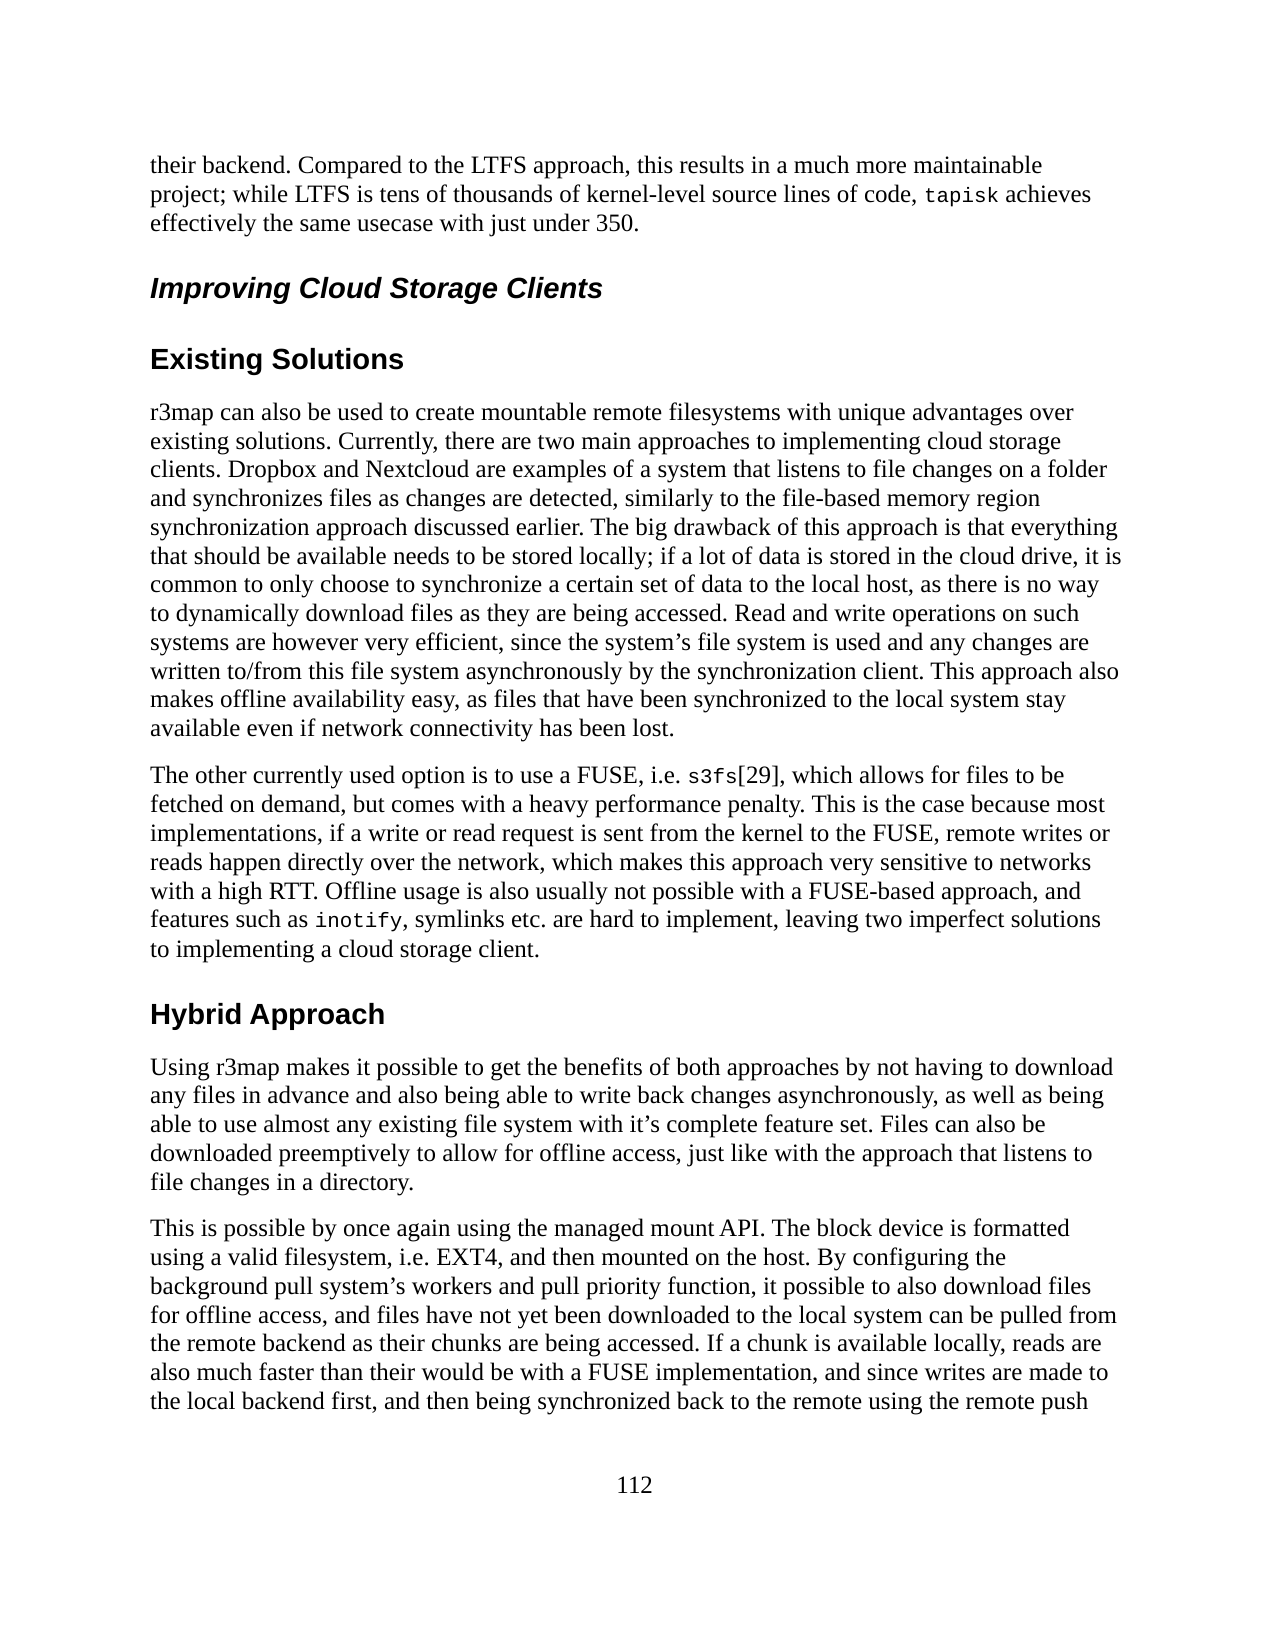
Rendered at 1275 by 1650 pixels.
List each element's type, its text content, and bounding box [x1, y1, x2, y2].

subtitle Hybrid Approach [150, 997, 1125, 1030]
text Using r3map makes it possible to get the benefits of both approaches by not having to download any files in advance and also being able to write back changes asynchronously, as well as being able to use almost any existing file system with it’s complete feature set. Files can also be downloaded preemptively to allow for offline access, just like with the approach that listens to file changes in a directory. [150, 1052, 1125, 1196]
subtitle Improving Cloud Storage Clients [150, 271, 1125, 304]
text This is possible by once again using the managed mount API. The block device is formatted using a valid filesystem, i.e. EXT4, and then mounted on the host. By configuring the background pull system’s workers and pull priority function, it possible to also download files for offline access, and files have not yet been downloaded to the local system can be pulled from the remote backend as their chunks are being accessed. If a chunk is available locally, reads are also much faster than their would be with a FUSE implementation, and since writes are made to the local backend first, and then being synchronized back to the remote using the remote push [150, 1213, 1125, 1415]
text their backend. Compared to the LTFS approach, this results in a much more maintainable project; while LTFS is tens of thousands of kernel-level source lines of code, tapisk achieves effectively the same usecase with just under 350. [150, 150, 1125, 237]
text r3map can also be used to create mountable remote filesystems with unique advantages over existing solutions. Currently, there are two main approaches to implementing cloud storage clients. Dropbox and Nextcloud are examples of a system that listens to file changes on a folder and synchronizes files as changes are detected, similarly to the file-based memory region synchronization approach discussed earlier. The big drawback of this approach is that everything that should be available needs to be stored locally; if a lot of data is stored in the cloud drive, it is common to only choose to synchronize a certain set of data to the local host, as there is no way to dynamically download files as they are being accessed. Read and write operations on such systems are however very efficient, since the system’s file system is used and any changes are written to/from this file system asynchronously by the synchronization client. This approach also makes offline availability easy, as files that have been synchronized to the local system stay available even if network connectivity has been lost. [150, 397, 1125, 742]
subtitle Existing Solutions [150, 342, 1125, 376]
text The other currently used option is to use a FUSE, i.e. s3fs[29], which allows for files to be fetched on demand, but comes with a heavy performance penalty. This is the case because most implementations, if a write or read request is sent from the kernel to the FUSE, remote writes or reads happen directly over the network, which makes this approach very sensitive to networks with a high RTT. Offline usage is also usually not possible with a FUSE-based approach, and features such as inotify, symlinks etc. are hard to implement, leaving two imperfect solutions to implementing a cloud storage client. [150, 760, 1125, 963]
